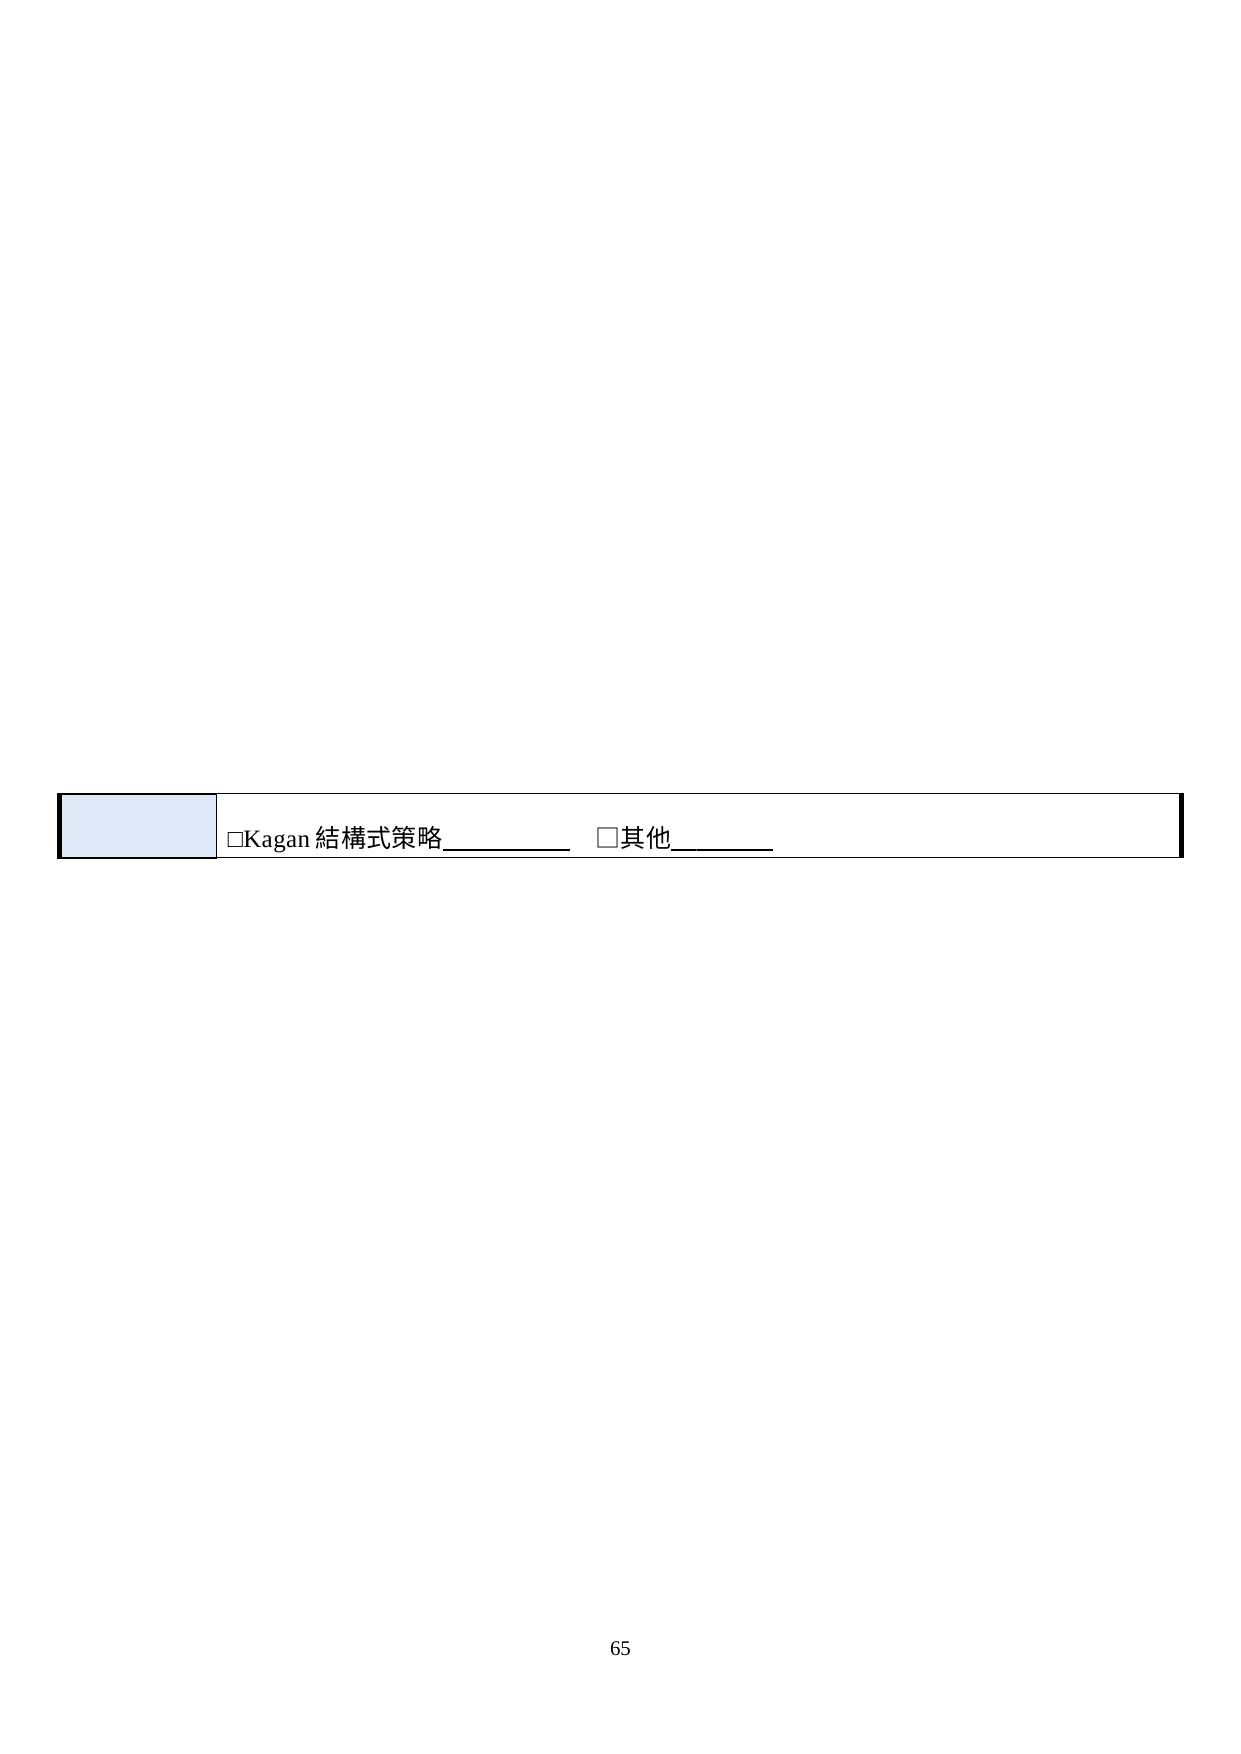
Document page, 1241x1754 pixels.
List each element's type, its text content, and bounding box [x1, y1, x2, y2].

table_cell □Kagan結構式策略 □其他 (請說明) [217, 794, 1179, 857]
table_cell [62, 795, 216, 857]
